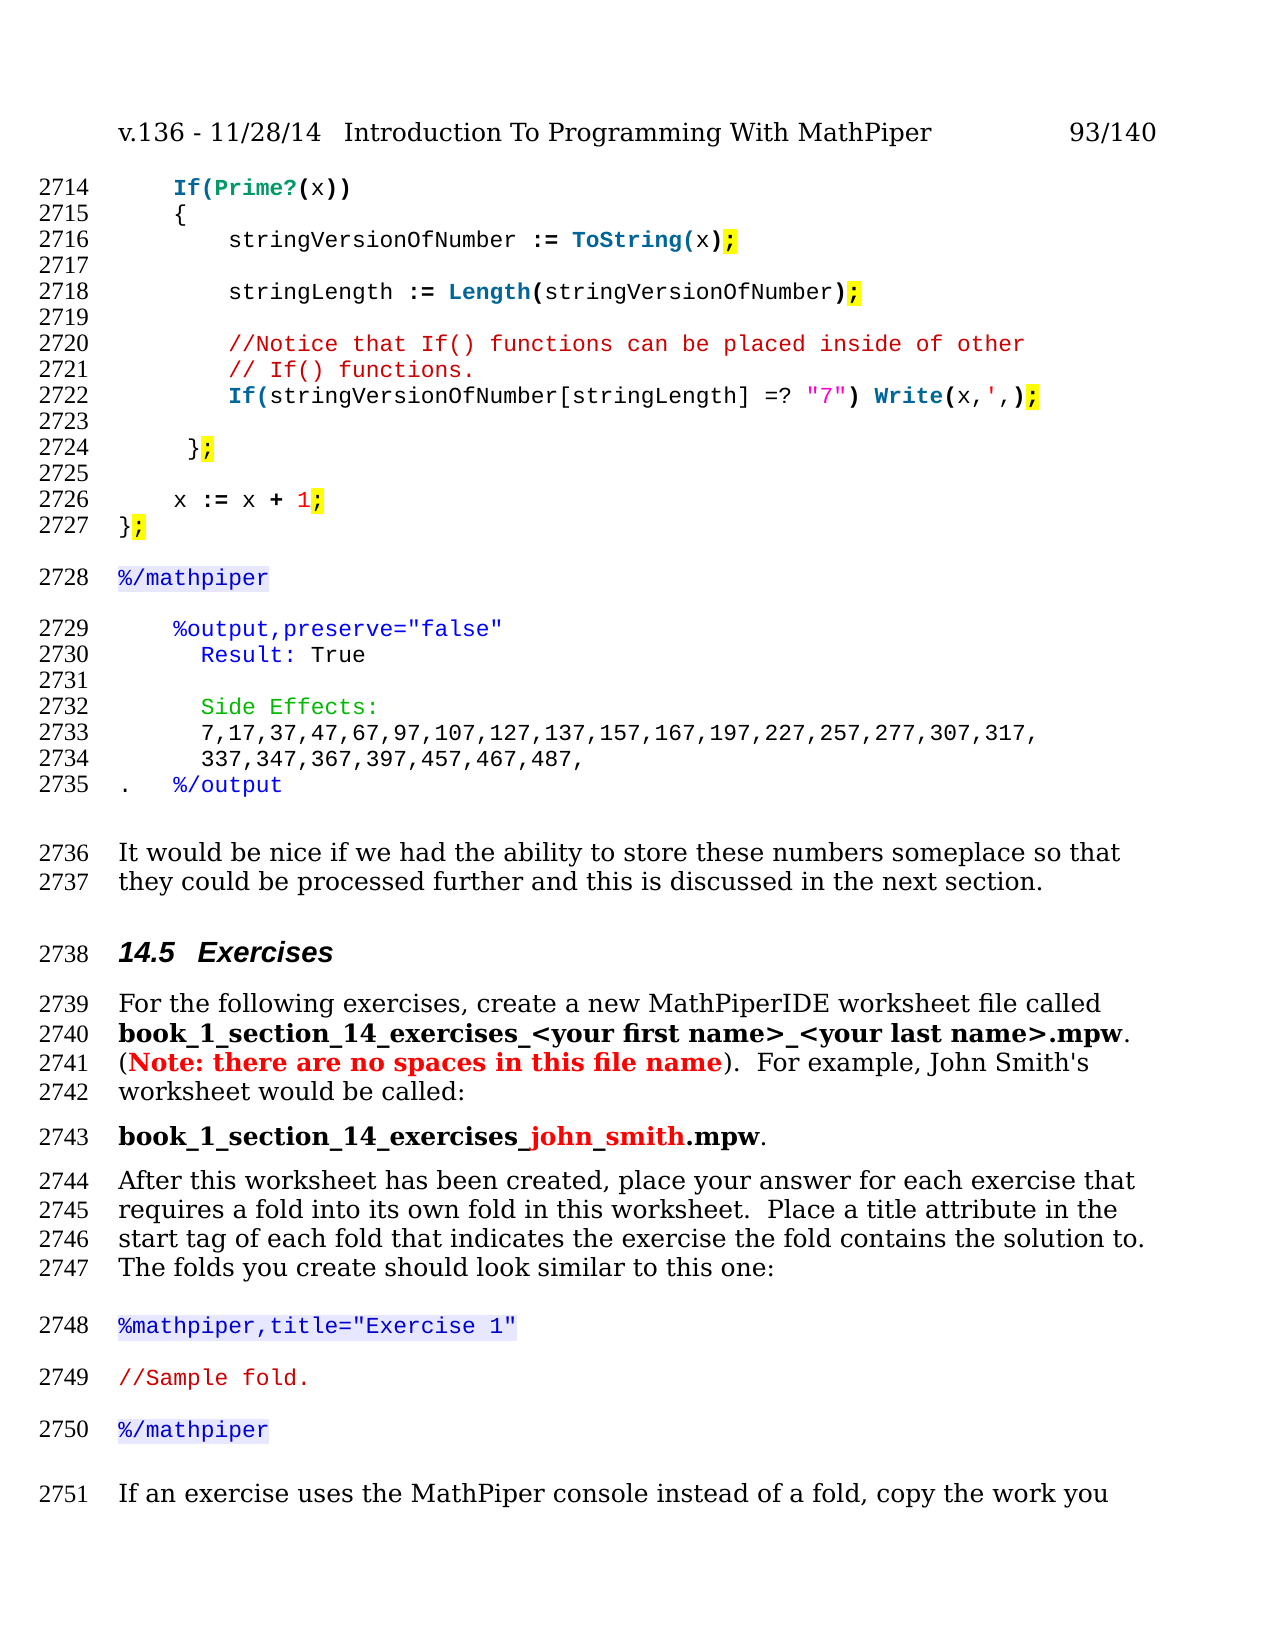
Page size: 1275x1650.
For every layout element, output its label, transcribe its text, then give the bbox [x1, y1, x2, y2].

text If(Prime?(x)) [118, 177, 1157, 203]
text If an exercise uses the MathPiper console instead of a fold, copy the work you [118, 1479, 1157, 1508]
text 7,17,37,47,67,97,107,127,137,157,167,197,227,257,277,307,317, [118, 721, 1157, 747]
text If(stringVersionOfNumber[stringLength] =? "7") Write(x,',); [118, 384, 1157, 410]
text //Notice that If() functions can be placed inside of other [118, 332, 1157, 358]
text %/mathpiper [118, 1418, 1157, 1444]
text book_1_section_14_exercises_john_smith.mpw. [118, 1122, 1157, 1151]
text stringVersionOfNumber := ToString(x); [118, 229, 1157, 254]
text stringLength := Length(stringVersionOfNumber); [118, 281, 1157, 306]
text %mathpiper,title="Exercise 1" [118, 1315, 1157, 1341]
text For the following exercises, create a new MathPiperIDE worksheet file called book_1_section_14_exercises_<your first name>_<your last name>.mpw. (Note: there are no spaces in this file name). For example, John Smith's worksheet would be called: [118, 989, 1157, 1107]
text }; [118, 436, 1157, 462]
text }; [118, 514, 1157, 540]
text Result: True [118, 644, 1157, 669]
text %output,preserve="false" [118, 618, 1157, 644]
text //Sample fold. [118, 1367, 1157, 1392]
text { [118, 203, 1157, 229]
text It would be nice if we had the ability to store these numbers someplace so that they could be processed further and this is discussed in the next section. [118, 838, 1157, 896]
text // If() functions. [118, 358, 1157, 384]
text After this worksheet has been created, place your answer for each exercise that requires a fold into its own fold in this worksheet. Place a title attribute in the start tag of each fold that indicates the exercise the fold contains the solution to. The folds you create should look similar to this one: [118, 1166, 1157, 1283]
subtitle Exercises [118, 935, 1157, 969]
text 337,347,367,397,457,467,487, [118, 747, 1157, 773]
text x := x + 1; [118, 488, 1157, 514]
text %/mathpiper [118, 566, 1157, 592]
text . %/output [118, 773, 1157, 799]
text Side Effects: [118, 696, 1157, 721]
